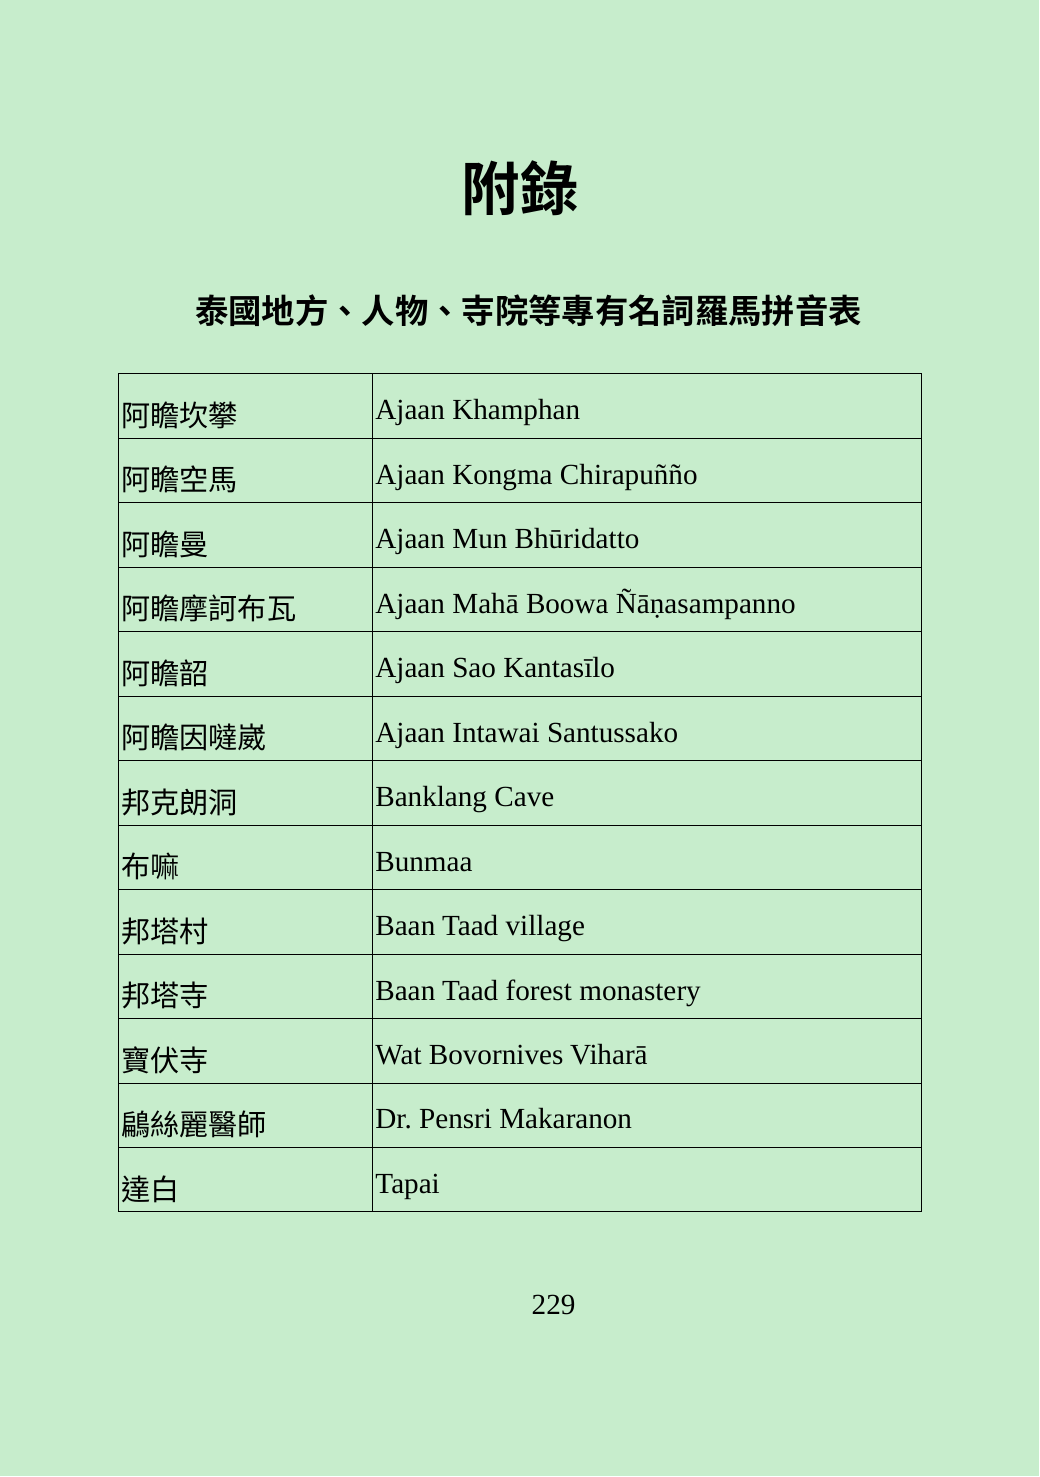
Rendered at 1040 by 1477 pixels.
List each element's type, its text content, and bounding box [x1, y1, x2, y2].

table_cell 阿瞻摩訶布瓦 [119, 568, 372, 631]
subtitle 附錄 [118, 143, 921, 228]
table_cell 邦塔村 [119, 890, 372, 953]
table_cell Bunmaa [373, 826, 921, 889]
table_cell Banklang Cave [373, 761, 921, 824]
table_cell Baan Taad village [373, 890, 921, 953]
table_cell 達白 [119, 1148, 372, 1211]
table_cell 布嘛 [119, 826, 372, 889]
table_cell Ajaan Sao Kantasīlo [373, 632, 921, 696]
table_header Ajaan Khamphan [373, 374, 921, 438]
table_cell Ajaan Mun Bhūridatto [373, 503, 921, 567]
table_cell Ajaan Intawai Santussako [373, 697, 921, 760]
table_cell Tapai [373, 1148, 921, 1211]
table_cell 鶣絲麗醫師 [119, 1084, 372, 1147]
table_cell 邦塔寺 [119, 955, 372, 1018]
table_cell Ajaan Kongma Chirapuñño [373, 439, 921, 502]
table_cell Baan Taad forest monastery [373, 955, 921, 1018]
table_cell 邦克朗洞 [119, 761, 372, 824]
table_cell Wat Bovornives Viharā [373, 1019, 921, 1082]
table_cell 阿瞻曼 [119, 503, 372, 567]
table_cell 阿瞻韶 [119, 632, 372, 696]
table_header 阿瞻坎攀 [119, 374, 372, 438]
table_cell 阿瞻空馬 [119, 439, 372, 502]
table_cell Dr. Pensri Makaranon [373, 1084, 921, 1147]
text 泰國地方、人物、寺院等專有名詞羅馬拼音表 [118, 285, 921, 333]
table_cell 阿瞻因噠崴 [119, 697, 372, 760]
table_cell 寶伏寺 [119, 1019, 372, 1082]
table_cell Ajaan Mahā Boowa Ñāṇasampanno [373, 568, 921, 631]
